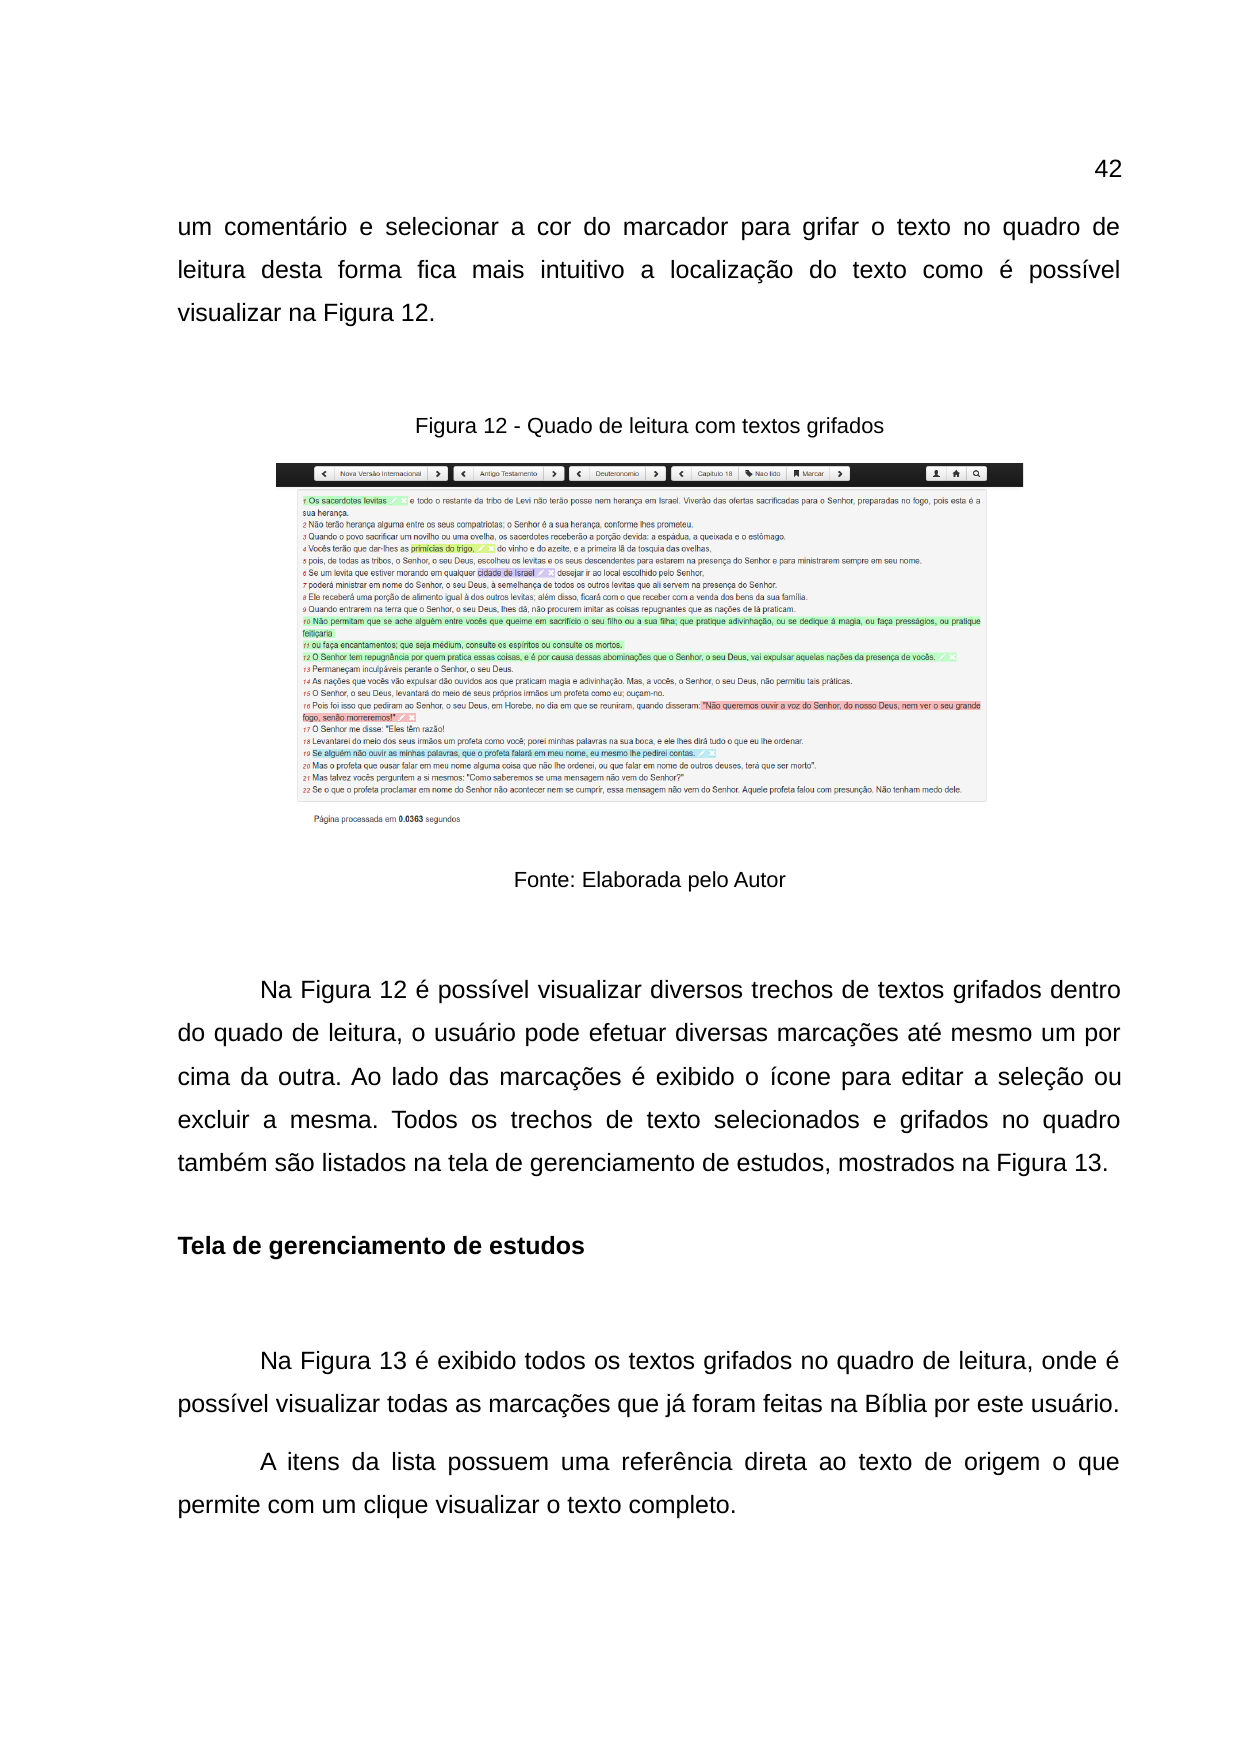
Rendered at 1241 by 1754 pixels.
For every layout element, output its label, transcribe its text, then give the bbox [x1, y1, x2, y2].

text A itens da lista possuem uma referência direta ao texto de origem o que permite com um clique visualizar o texto completo. [177, 1447, 1122, 1519]
text Fonte: Elaborada pelo Autor [177, 867, 1122, 892]
picture [276, 463, 1024, 854]
text Na Figura 13 é exibido todos os textos grifados no quadro de leitura, onde é possível visualizar todas as marcações que já foram feitas na Bíblia por este usuário. [177, 1346, 1122, 1418]
text Figura 12 - Quado de leitura com textos grifados [177, 413, 1122, 439]
text Tela de gerenciamento de estudos [177, 1231, 1122, 1259]
text Na Figura 12 é possível visualizar diversos trechos de textos grifados dentro do quado de leitura, o usuário pode efetuar diversas marcações até mesmo um por cima da outra. Ao lado das marcações é exibido o ícone para editar a seleção ou excluir a mesma. Todos os trechos de texto selecionados e grifados no quadro também são listados na tela de gerenciamento de estudos, mostrados na Figura 13. [177, 975, 1122, 1177]
text um comentário e selecionar a cor do marcador para grifar o texto no quadro de leitura desta forma fica mais intuitivo a localização do texto como é possível visualizar na Figura 12. [177, 212, 1122, 327]
